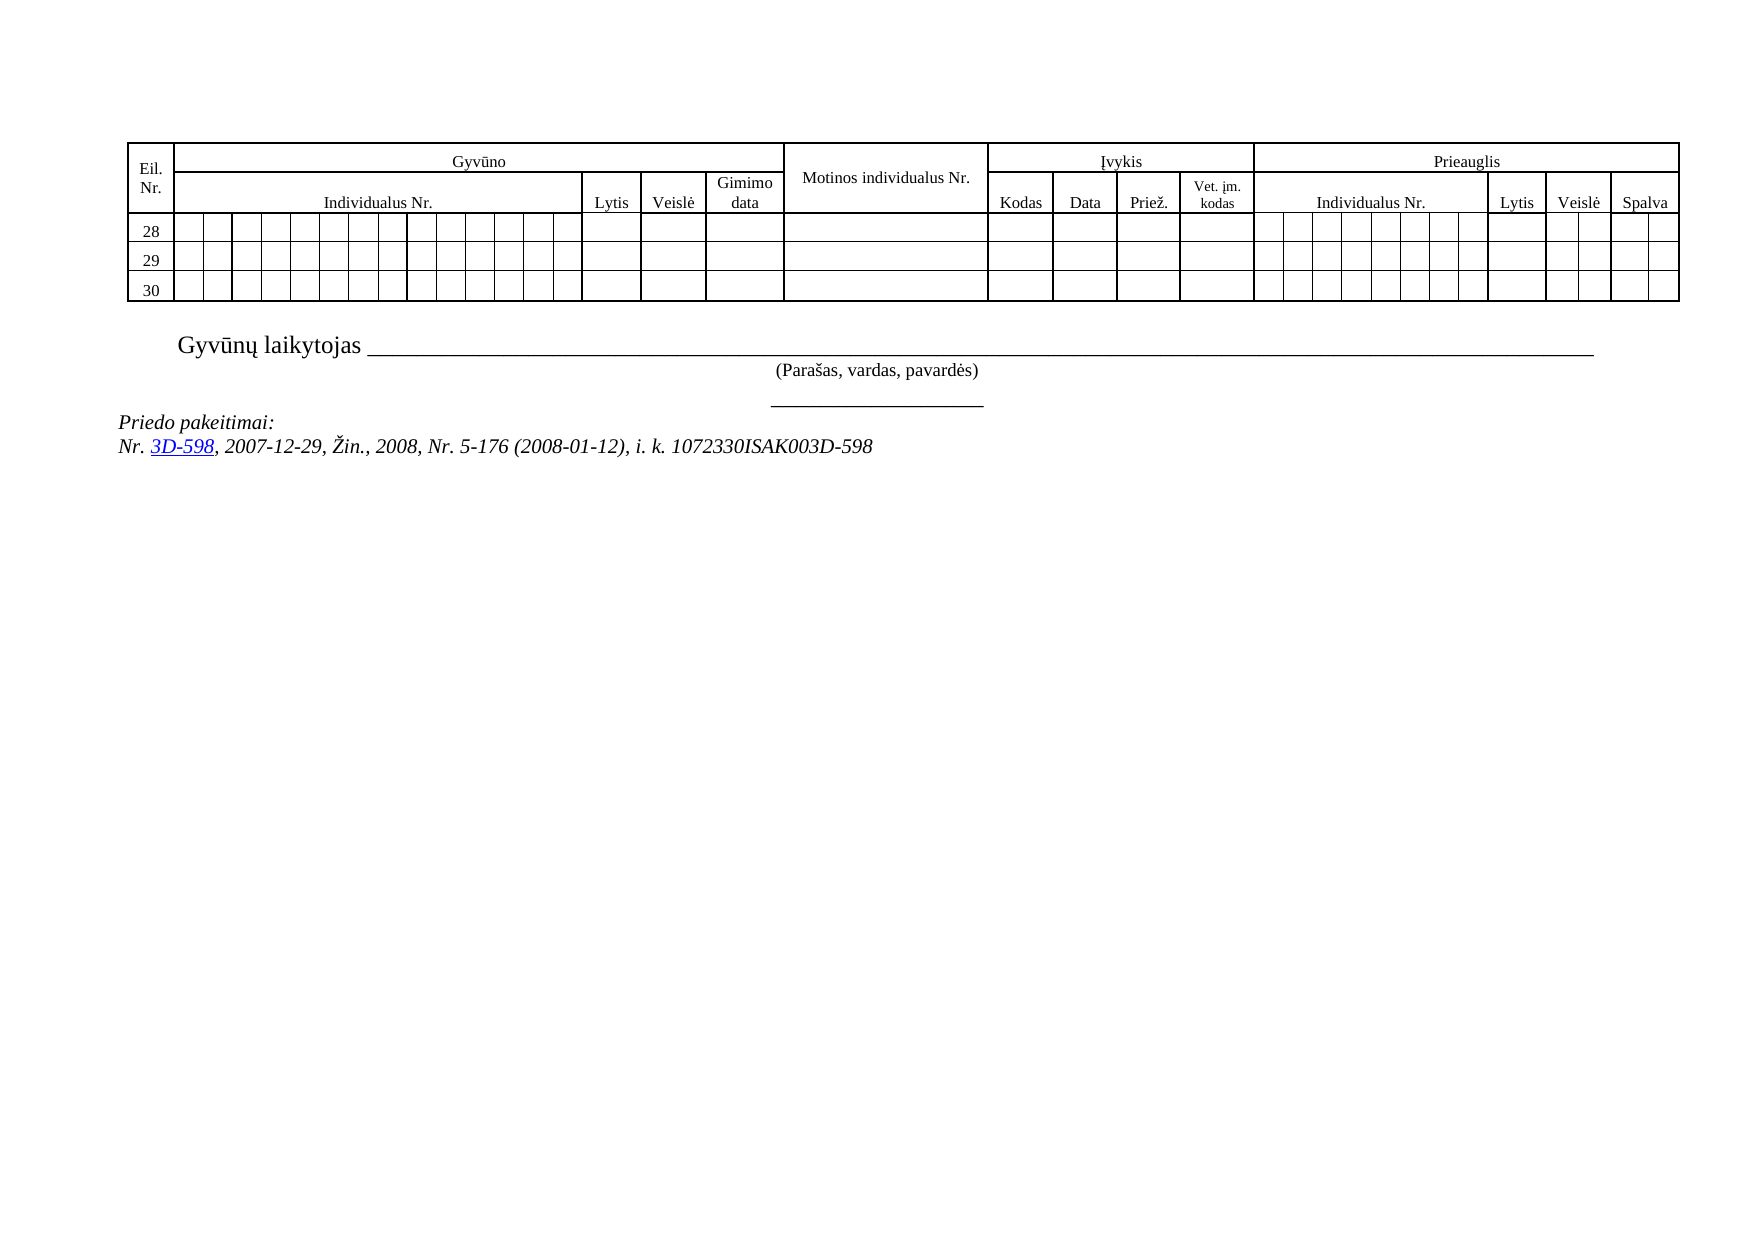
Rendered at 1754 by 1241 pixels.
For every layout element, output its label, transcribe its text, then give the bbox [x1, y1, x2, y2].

table_cell [1612, 271, 1648, 300]
table_cell [291, 242, 319, 270]
table_cell [204, 242, 231, 270]
table_header Įvykis [989, 144, 1253, 171]
table_cell [1547, 213, 1578, 241]
table_cell [959, 242, 987, 270]
table_cell [320, 214, 348, 241]
table_cell [204, 271, 231, 300]
table_cell [1342, 242, 1371, 270]
table_cell [408, 242, 436, 270]
table_cell [842, 242, 871, 270]
table_cell [1579, 213, 1610, 241]
table_cell [495, 242, 523, 270]
table_cell [959, 214, 987, 241]
table_cell [959, 271, 987, 300]
table_cell [349, 214, 378, 241]
table_cell [1401, 213, 1429, 241]
table_cell [842, 214, 871, 241]
table_cell [437, 214, 465, 241]
table_cell [642, 271, 705, 300]
table_cell [1547, 242, 1578, 270]
table_cell [554, 242, 581, 270]
table_cell [785, 242, 813, 270]
table_cell Spalva [1612, 173, 1678, 212]
table_cell [707, 242, 783, 270]
table_cell [1649, 271, 1678, 300]
text Nr. 3D-598, 2007-12-29, Žin., 2008, Nr. 5-176 (2008-01-12), i. k. 1072330ISAK003D-598 [118, 434, 1636, 458]
table_cell [1313, 242, 1341, 270]
table_cell [233, 214, 261, 241]
table_cell [583, 213, 640, 241]
table_cell [1021, 214, 1052, 241]
table_cell [707, 271, 783, 300]
table_cell [813, 271, 842, 300]
table_cell Lytis [583, 173, 640, 212]
table_cell [1401, 271, 1429, 300]
table_cell [1430, 242, 1458, 270]
table_cell [466, 242, 494, 270]
table_cell Gimimo data [707, 173, 783, 212]
table_cell [466, 271, 494, 300]
table_cell [642, 242, 705, 270]
table_cell [495, 214, 523, 241]
table_cell [1342, 271, 1371, 300]
table_cell Individualus Nr. [1255, 173, 1487, 212]
table_cell [1430, 213, 1458, 241]
table_cell [262, 214, 290, 241]
table_cell 28 [129, 214, 173, 241]
table_cell [583, 242, 640, 270]
table_cell [1181, 242, 1253, 270]
table_cell Veislė [642, 173, 705, 212]
table_cell [1284, 213, 1312, 241]
table_cell [1372, 213, 1400, 241]
table_cell [1054, 242, 1116, 270]
table_cell [930, 214, 959, 241]
table_cell [1021, 242, 1052, 270]
table_cell [1054, 271, 1116, 300]
table_cell Lytis [1489, 173, 1545, 212]
table_cell [1649, 242, 1678, 270]
table_cell [1181, 271, 1253, 300]
table_cell [262, 271, 290, 300]
table_cell Priež. [1118, 173, 1179, 212]
table_cell [707, 214, 783, 241]
table_cell [1401, 242, 1429, 270]
table_cell [989, 242, 1021, 270]
table_cell [233, 242, 261, 270]
table_cell [1517, 271, 1545, 300]
table_cell [583, 271, 640, 300]
table_cell [262, 242, 290, 270]
table_cell [1459, 271, 1487, 300]
table_cell [175, 242, 203, 270]
table_cell [554, 214, 581, 241]
text _________________ [118, 381, 1636, 410]
table_header Prieauglis [1255, 144, 1678, 171]
table_cell [1459, 242, 1487, 270]
table_cell [175, 214, 203, 241]
table_cell [1579, 271, 1610, 300]
table_cell [437, 242, 465, 270]
table_cell [175, 271, 203, 300]
table_cell [1118, 271, 1149, 300]
table_cell [1284, 242, 1312, 270]
table_cell [1149, 242, 1179, 270]
table_cell [1118, 242, 1149, 270]
text Gyvūnų laikytojas [118, 331, 1636, 359]
table_cell [1255, 271, 1283, 300]
table_cell [379, 271, 406, 300]
table_cell [901, 214, 930, 241]
table_cell [1149, 214, 1179, 241]
table_cell [842, 271, 871, 300]
table_cell [1342, 213, 1371, 241]
table_cell [1430, 271, 1458, 300]
table_cell [1649, 214, 1678, 241]
table_cell [1612, 242, 1648, 270]
table_cell [813, 214, 842, 241]
table_cell [349, 242, 378, 270]
table_cell [379, 242, 406, 270]
table_cell [524, 242, 553, 270]
table_cell [989, 271, 1021, 300]
table_cell [1284, 271, 1312, 300]
table_cell Kodas [989, 173, 1052, 212]
table_cell [379, 214, 406, 241]
table_cell Veislė [1547, 173, 1610, 212]
table_cell [408, 214, 436, 241]
table_cell [1021, 271, 1052, 300]
table_cell [1149, 271, 1179, 300]
table_cell Vet. įm. kodas [1181, 173, 1253, 212]
table_cell [1118, 214, 1149, 241]
table_cell [642, 214, 705, 241]
table_cell [524, 214, 553, 241]
table_cell [1181, 214, 1253, 241]
table_cell [291, 214, 319, 241]
table_cell [930, 271, 959, 300]
table_cell [349, 271, 378, 300]
table_header Gyvūno [175, 144, 783, 171]
table_cell [1579, 242, 1610, 270]
table_cell [1612, 214, 1648, 241]
table_cell [291, 271, 319, 300]
table_cell [408, 271, 436, 300]
table_cell [495, 271, 523, 300]
table_cell [1372, 242, 1400, 270]
table_cell [1255, 242, 1283, 270]
table_cell [871, 214, 901, 241]
table_header Eil. Nr. [129, 144, 173, 212]
table_cell [1372, 271, 1400, 300]
table_cell [930, 242, 959, 270]
table_cell 30 [129, 271, 173, 300]
table_cell [466, 214, 494, 241]
table_cell [320, 242, 348, 270]
table_cell [871, 271, 901, 300]
table_cell [1489, 242, 1517, 270]
table_header Motinos individualus Nr. [785, 144, 987, 212]
table_cell [1255, 213, 1283, 241]
table_cell Individualus Nr. [175, 173, 581, 212]
table_cell [813, 242, 842, 270]
table_cell [1459, 213, 1487, 241]
table_cell [1313, 213, 1341, 241]
table_cell [1313, 271, 1341, 300]
table_cell [1489, 214, 1517, 241]
table_cell [1517, 214, 1545, 241]
text (Parašas, vardas, pavardės) [118, 359, 1636, 381]
table_cell [989, 214, 1021, 241]
table_cell 29 [129, 242, 173, 270]
table_cell [785, 271, 813, 300]
table_cell [1547, 271, 1578, 300]
table_cell [524, 271, 553, 300]
table_cell [1517, 242, 1545, 270]
table_cell [785, 214, 813, 241]
table_cell [554, 271, 581, 300]
table_cell [320, 271, 348, 300]
table_cell [1054, 214, 1116, 241]
table_cell [1489, 271, 1517, 300]
table_cell [871, 242, 901, 270]
table_cell [901, 242, 930, 270]
text Priedo pakeitimai: [118, 410, 1636, 434]
table_cell [901, 271, 930, 300]
table_cell [437, 271, 465, 300]
table_cell [204, 214, 231, 241]
table_cell [233, 271, 261, 300]
table_cell Data [1054, 173, 1116, 212]
